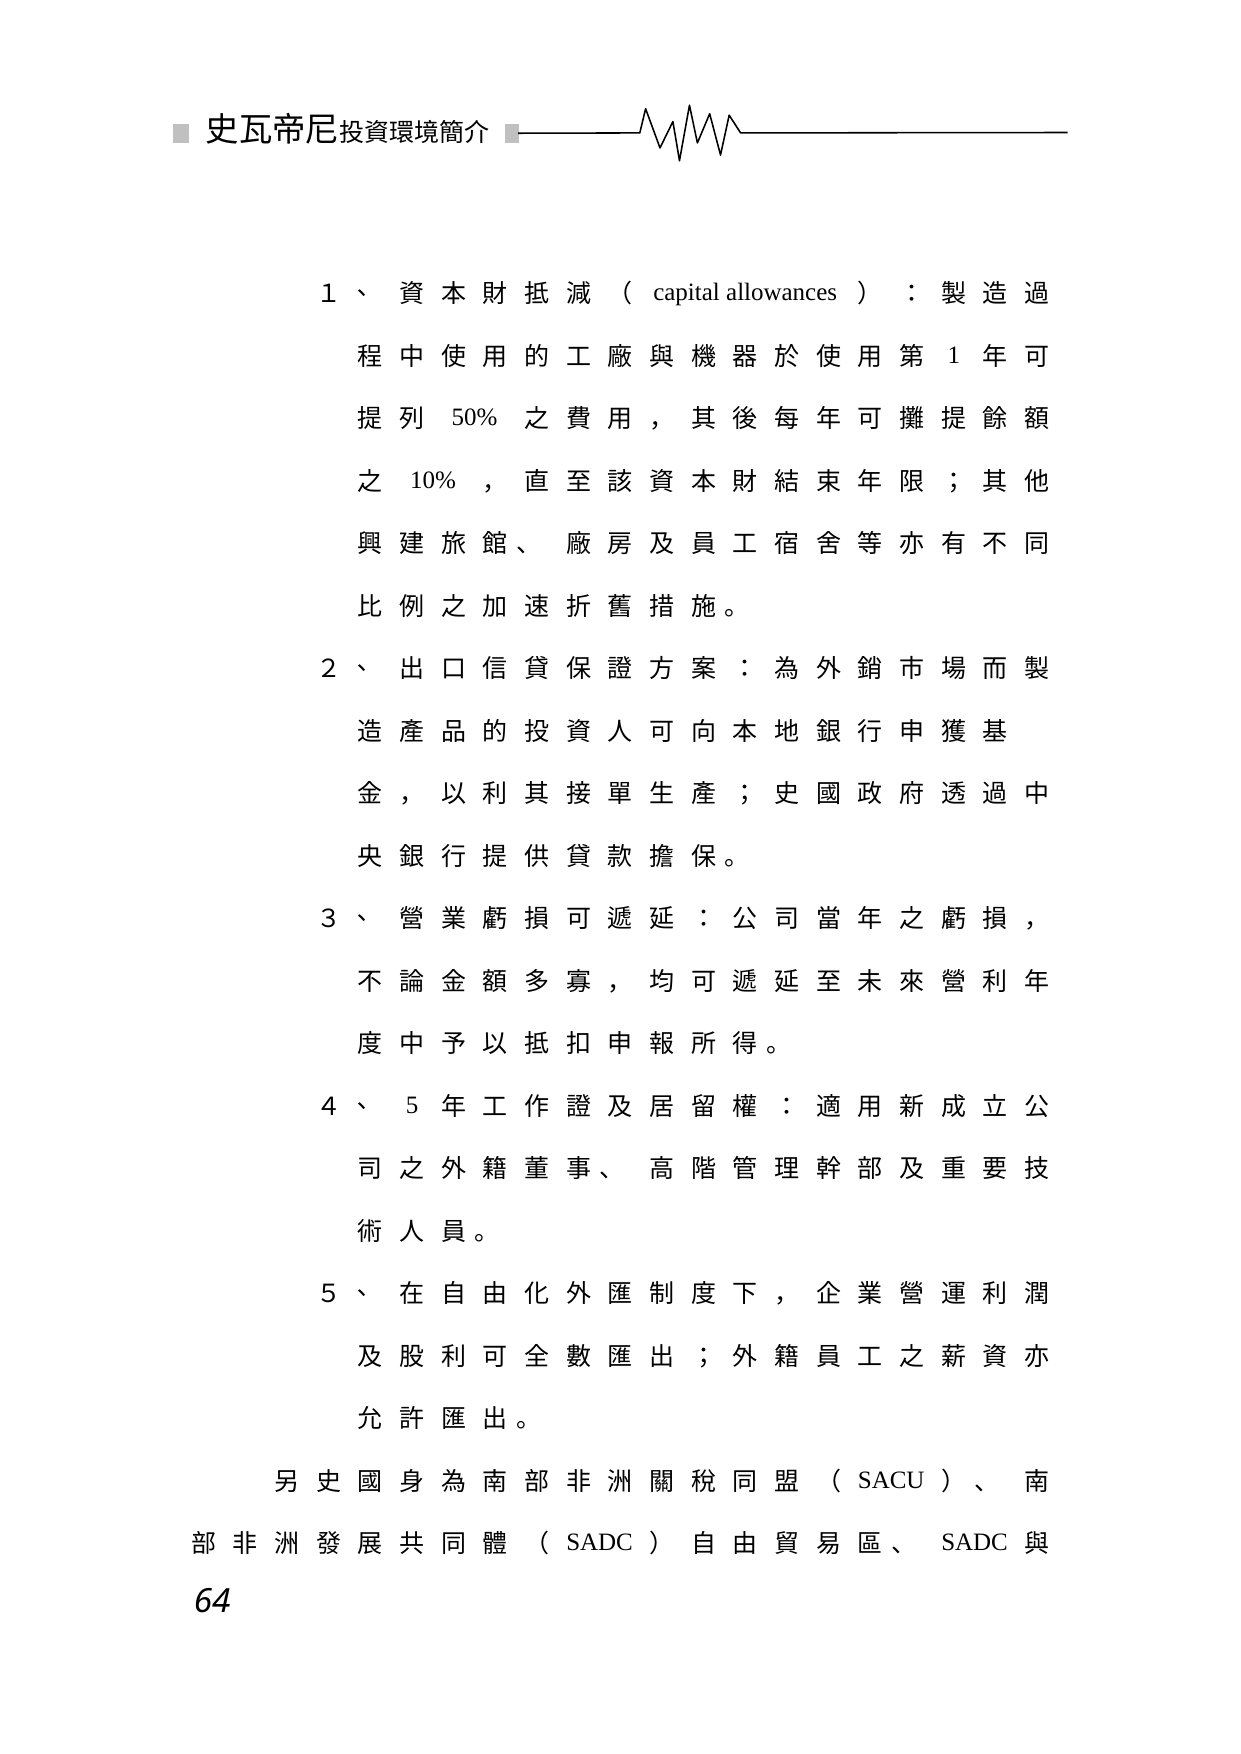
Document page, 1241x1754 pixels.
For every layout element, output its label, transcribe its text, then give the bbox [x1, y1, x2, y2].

text １、資本財抵減（capital allowances）：製造過程中使用的工廠與機器於使用第1年可提列50%之費用，其後每年可攤提餘額之10%，直至該資本財結束年限；其他興建旅館、廠房及員工宿舍等亦有不同比例之加速折舊措施。 [281, 250, 1058, 625]
text ３、營業虧損可遞延：公司當年之虧損，不論金額多寡，均可遞延至未來營利年度中予以抵扣申報所得。 [281, 875, 1058, 1063]
text ５、在自由化外匯制度下，企業營運利潤及股利可全數匯出；外籍員工之薪資亦允許匯出。 [281, 1250, 1058, 1438]
text ４、5年工作證及居留權：適用新成立公司之外籍董事、高階管理幹部及重要技術人員。 [281, 1063, 1058, 1250]
text 另史國身為南部非洲關稅同盟（SACU）、南部非洲發展共同體（SADC）自由貿易區、SADC與 [183, 1438, 1058, 1563]
text ２、出口信貸保證方案：為外銷市場而製造產品的投資人可向本地銀行申獲基金，以利其接單生產；史國政府透過中央銀行提供貸款擔保。 [281, 625, 1058, 875]
